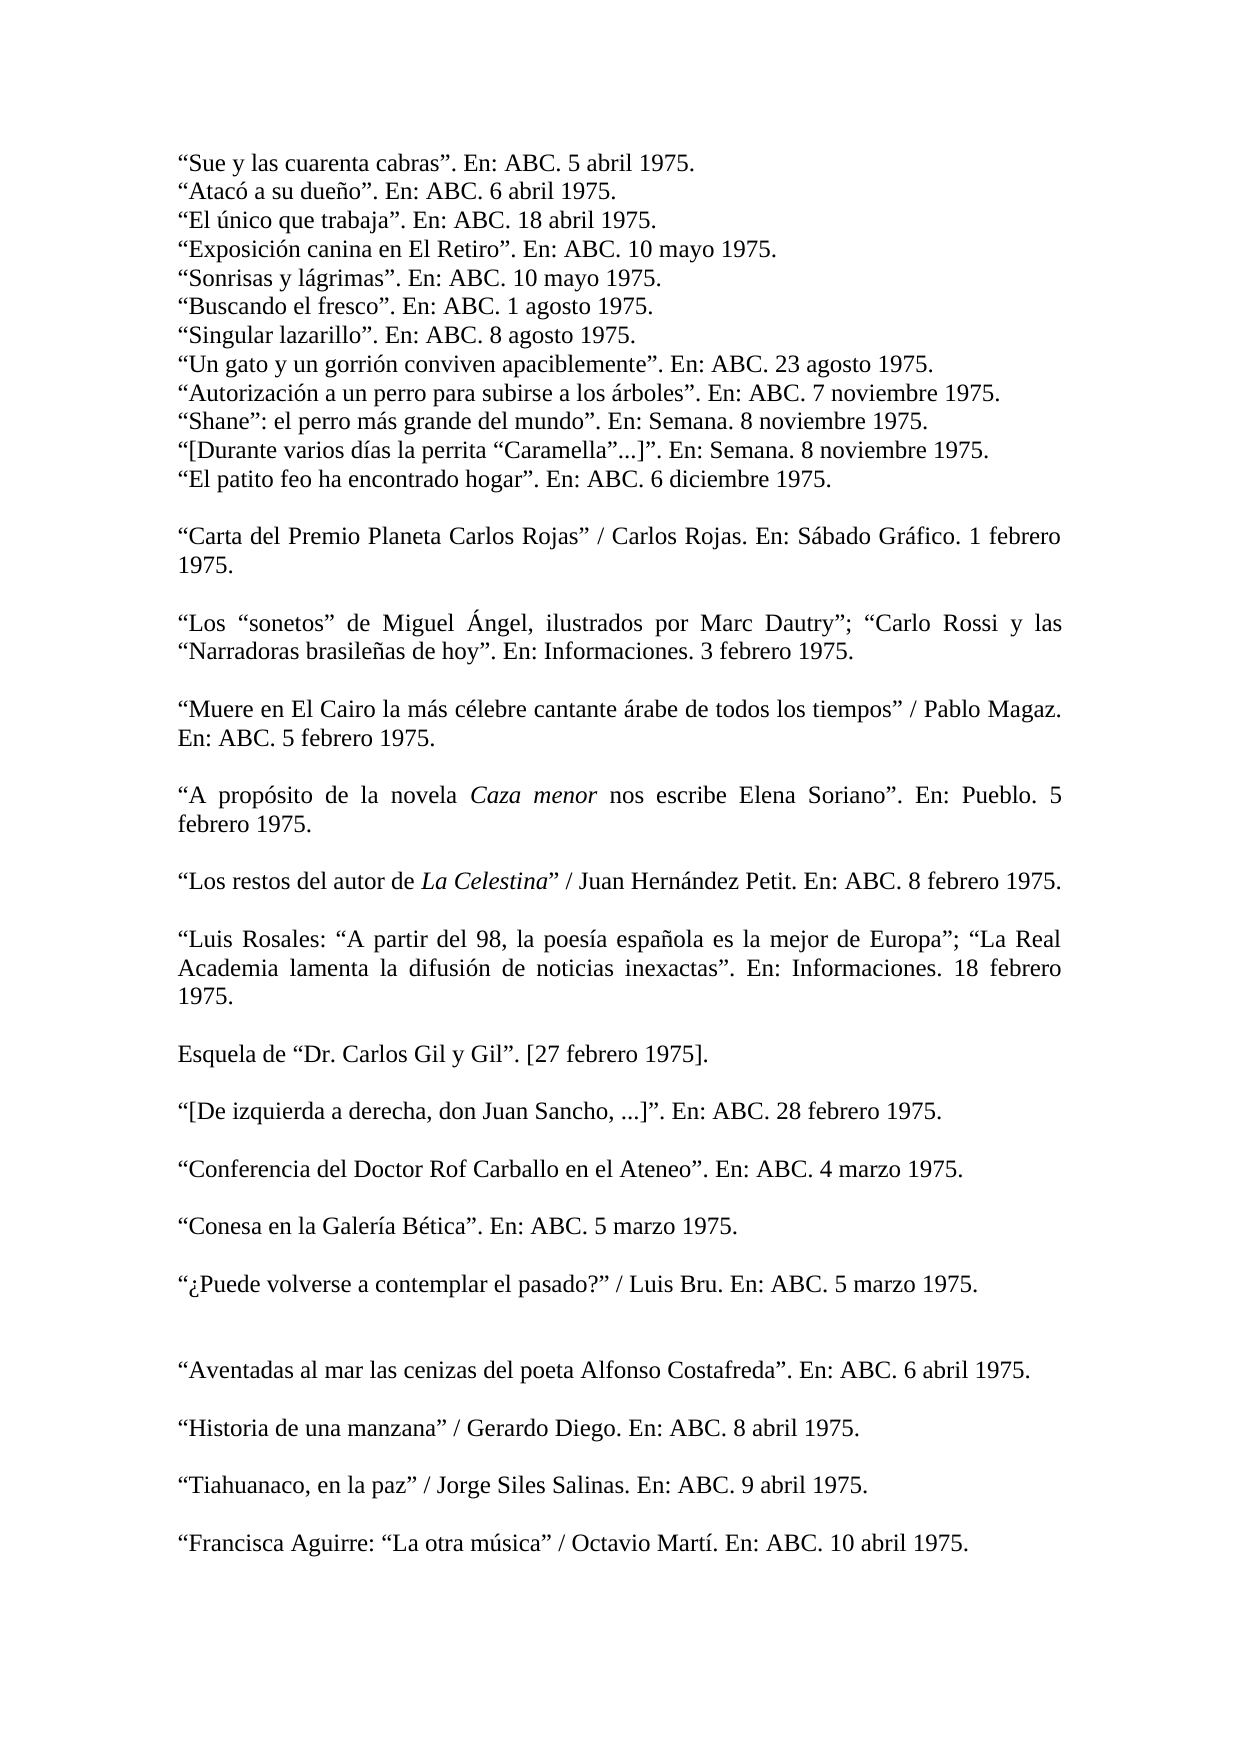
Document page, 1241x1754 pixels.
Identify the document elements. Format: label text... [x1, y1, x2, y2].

text “Los restos del autor de La Celestina” / Juan Hernández Petit. En: ABC. 8 febrero 1975. [177, 866, 1063, 895]
text “Conferencia del Doctor Rof Carballo en el Ateneo”. En: ABC. 4 marzo 1975. [177, 1154, 1063, 1183]
text “Muere en El Cairo la más célebre cantante árabe de todos los tiempos” / Pablo Magaz. En: ABC. 5 febrero 1975. [177, 694, 1063, 751]
text “Luis Rosales: “A partir del 98, la poesía española es la mejor de Europa”; “La Real Academia lamenta la difusión de noticias inexactas”. En: Informaciones. 18 febrero 1975. [177, 924, 1063, 1010]
text “Atacó a su dueño”. En: ABC. 6 abril 1975. [177, 176, 1063, 205]
text “Exposición canina en El Retiro”. En: ABC. 10 mayo 1975. [177, 234, 1063, 263]
text “[De izquierda a derecha, don Juan Sancho, ...]”. En: ABC. 28 febrero 1975. [177, 1096, 1063, 1125]
text “Shane”: el perro más grande del mundo”. En: Semana. 8 noviembre 1975. [177, 406, 1063, 435]
text “Tiahuanaco, en la paz” / Jorge Siles Salinas. En: ABC. 9 abril 1975. [177, 1470, 1063, 1499]
text “[Durante varios días la perrita “Caramella”...]”. En: Semana. 8 noviembre 1975. [177, 435, 1063, 464]
text “¿Puede volverse a contemplar el pasado?” / Luis Bru. En: ABC. 5 marzo 1975. [177, 1269, 1063, 1298]
text “Sue y las cuarenta cabras”. En: ABC. 5 abril 1975. [177, 148, 1063, 176]
text “Carta del Premio Planeta Carlos Rojas” / Carlos Rojas. En: Sábado Gráfico. 1 febrero 1975. [177, 521, 1063, 579]
text “Singular lazarillo”. En: ABC. 8 agosto 1975. [177, 320, 1063, 349]
text “Buscando el fresco”. En: ABC. 1 agosto 1975. [177, 291, 1063, 320]
text Esquela de “Dr. Carlos Gil y Gil”. [27 febrero 1975]. [177, 1039, 1063, 1068]
text “Los “sonetos” de Miguel Ángel, ilustrados por Marc Dautry”; “Carlo Rossi y las “Narradoras brasileñas de hoy”. En: Informaciones. 3 febrero 1975. [177, 608, 1063, 665]
text “Historia de una manzana” / Gerardo Diego. En: ABC. 8 abril 1975. [177, 1413, 1063, 1441]
text “El único que trabaja”. En: ABC. 18 abril 1975. [177, 205, 1063, 234]
text “El patito feo ha encontrado hogar”. En: ABC. 6 diciembre 1975. [177, 464, 1063, 493]
text “Sonrisas y lágrimas”. En: ABC. 10 mayo 1975. [177, 263, 1063, 291]
text “Aventadas al mar las cenizas del poeta Alfonso Costafreda”. En: ABC. 6 abril 1975. [177, 1355, 1063, 1384]
text “A propósito de la novela Caza menor nos escribe Elena Soriano”. En: Pueblo. 5 febrero 1975. [177, 780, 1063, 838]
text “Francisca Aguirre: “La otra música” / Octavio Martí. En: ABC. 10 abril 1975. [177, 1528, 1063, 1556]
text “Un gato y un gorrión conviven apaciblemente”. En: ABC. 23 agosto 1975. [177, 349, 1063, 378]
text “Autorización a un perro para subirse a los árboles”. En: ABC. 7 noviembre 1975. [177, 378, 1063, 406]
text “Conesa en la Galería Bética”. En: ABC. 5 marzo 1975. [177, 1211, 1063, 1240]
